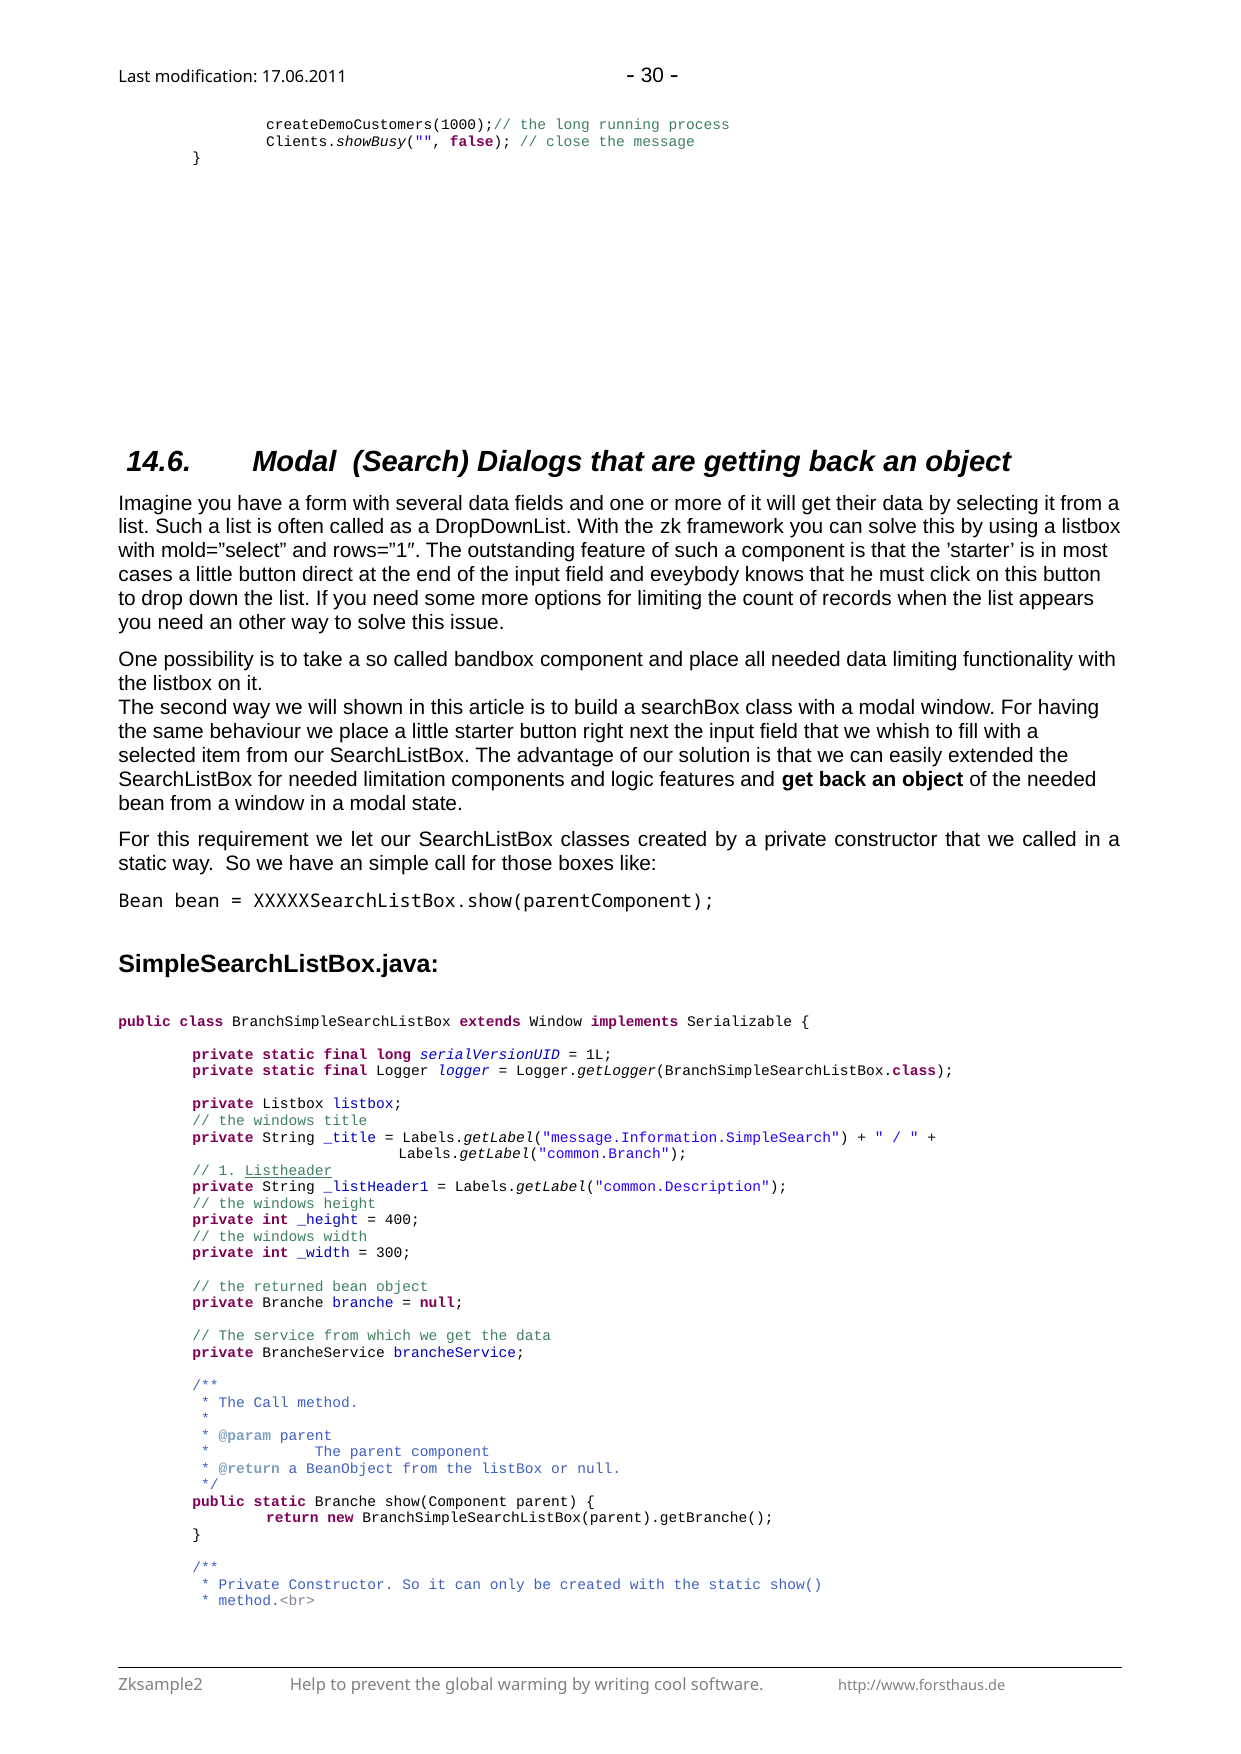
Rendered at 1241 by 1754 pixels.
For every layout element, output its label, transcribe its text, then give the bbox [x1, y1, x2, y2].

subtitle Modal (Search) Dialogs that are getting back an object [118, 444, 1122, 478]
text public static Branche show(Component parent) { [118, 1494, 1122, 1511]
text public class BranchSimpleSearchListBox extends Window implements Serializable { [118, 1014, 1122, 1030]
text * [118, 1411, 1122, 1428]
text * method.<br> [118, 1593, 1122, 1610]
text private BrancheService brancheService; [118, 1345, 1122, 1362]
text } [118, 1527, 1122, 1544]
text */ [118, 1478, 1122, 1494]
text private String _title = Labels.getLabel("message.Information.SimpleSearch") + " / " + [118, 1130, 1122, 1146]
text For this requirement we let our SearchListBox classes created by a private constructor that we called in a static way. So we have an simple call for those boxes like: [118, 827, 1122, 875]
text // the windows width [118, 1229, 1122, 1246]
text One possibility is to take a so called bandbox component and place all needed data limiting functionality with the listbox on it. [118, 647, 1122, 694]
text Imagine you have a form with several data fields and one or more of it will get their data by selecting it from a list. Such a list is often called as a DropDownList. With the zk framework you can solve this by using a listbox with mold=”select” and rows=”1″. The outstanding feature of such a component is that the ’starter’ is in most cases a little button direct at the end of the input field and eveybody knows that he must click on this button to drop down the list. If you need some more options for limiting the count of records when the list appears you need an other way to solve this issue. [118, 490, 1122, 634]
text Clients.showBusy("", false); // close the message [118, 134, 1122, 150]
text /** [118, 1378, 1122, 1395]
text // 1. Listheader [118, 1163, 1122, 1179]
text private static final long serialVersionUID = 1L; [118, 1047, 1122, 1063]
text The second way we will shown in this article is to build a searchBox class with a modal window. For having the same behaviour we place a little starter button right next the input field that we whish to fill with a selected item from our SearchListBox. The advantage of our solution is that we can easily extended the SearchListBox for needed limitation components and logic features and get back an object of the needed bean from a window in a modal state. [118, 694, 1122, 814]
text createDemoCustomers(1000);// the long running process [118, 117, 1122, 134]
text * Private Constructor. So it can only be created with the static show() [118, 1577, 1122, 1593]
text private String _listHeader1 = Labels.getLabel("common.Description"); [118, 1179, 1122, 1196]
text * @param parent [118, 1428, 1122, 1444]
text // the windows height [118, 1196, 1122, 1213]
text private static final Logger logger = Logger.getLogger(BranchSimpleSearchListBox.class); [118, 1063, 1122, 1080]
text private Listbox listbox; [118, 1097, 1122, 1113]
text // the windows title [118, 1113, 1122, 1130]
text * The Call method. [118, 1395, 1122, 1411]
text // the returned bean object [118, 1279, 1122, 1295]
text * @return a BeanObject from the listBox or null. [118, 1461, 1122, 1478]
text return new BranchSimpleSearchListBox(parent).getBranche(); [118, 1511, 1122, 1527]
text // The service from which we get the data [118, 1328, 1122, 1345]
text /** [118, 1560, 1122, 1577]
text Labels.getLabel("common.Branch"); [118, 1146, 1122, 1163]
text private int _height = 400; [118, 1213, 1122, 1229]
text private Branche branche = null; [118, 1295, 1122, 1312]
text } [118, 150, 1122, 167]
text Bean bean = XXXXXSearchListBox.show(parentComponent); [118, 887, 1122, 913]
text * The parent component [118, 1444, 1122, 1461]
text SimpleSearchListBox.java: [118, 949, 1122, 978]
text private int _width = 300; [118, 1246, 1122, 1262]
